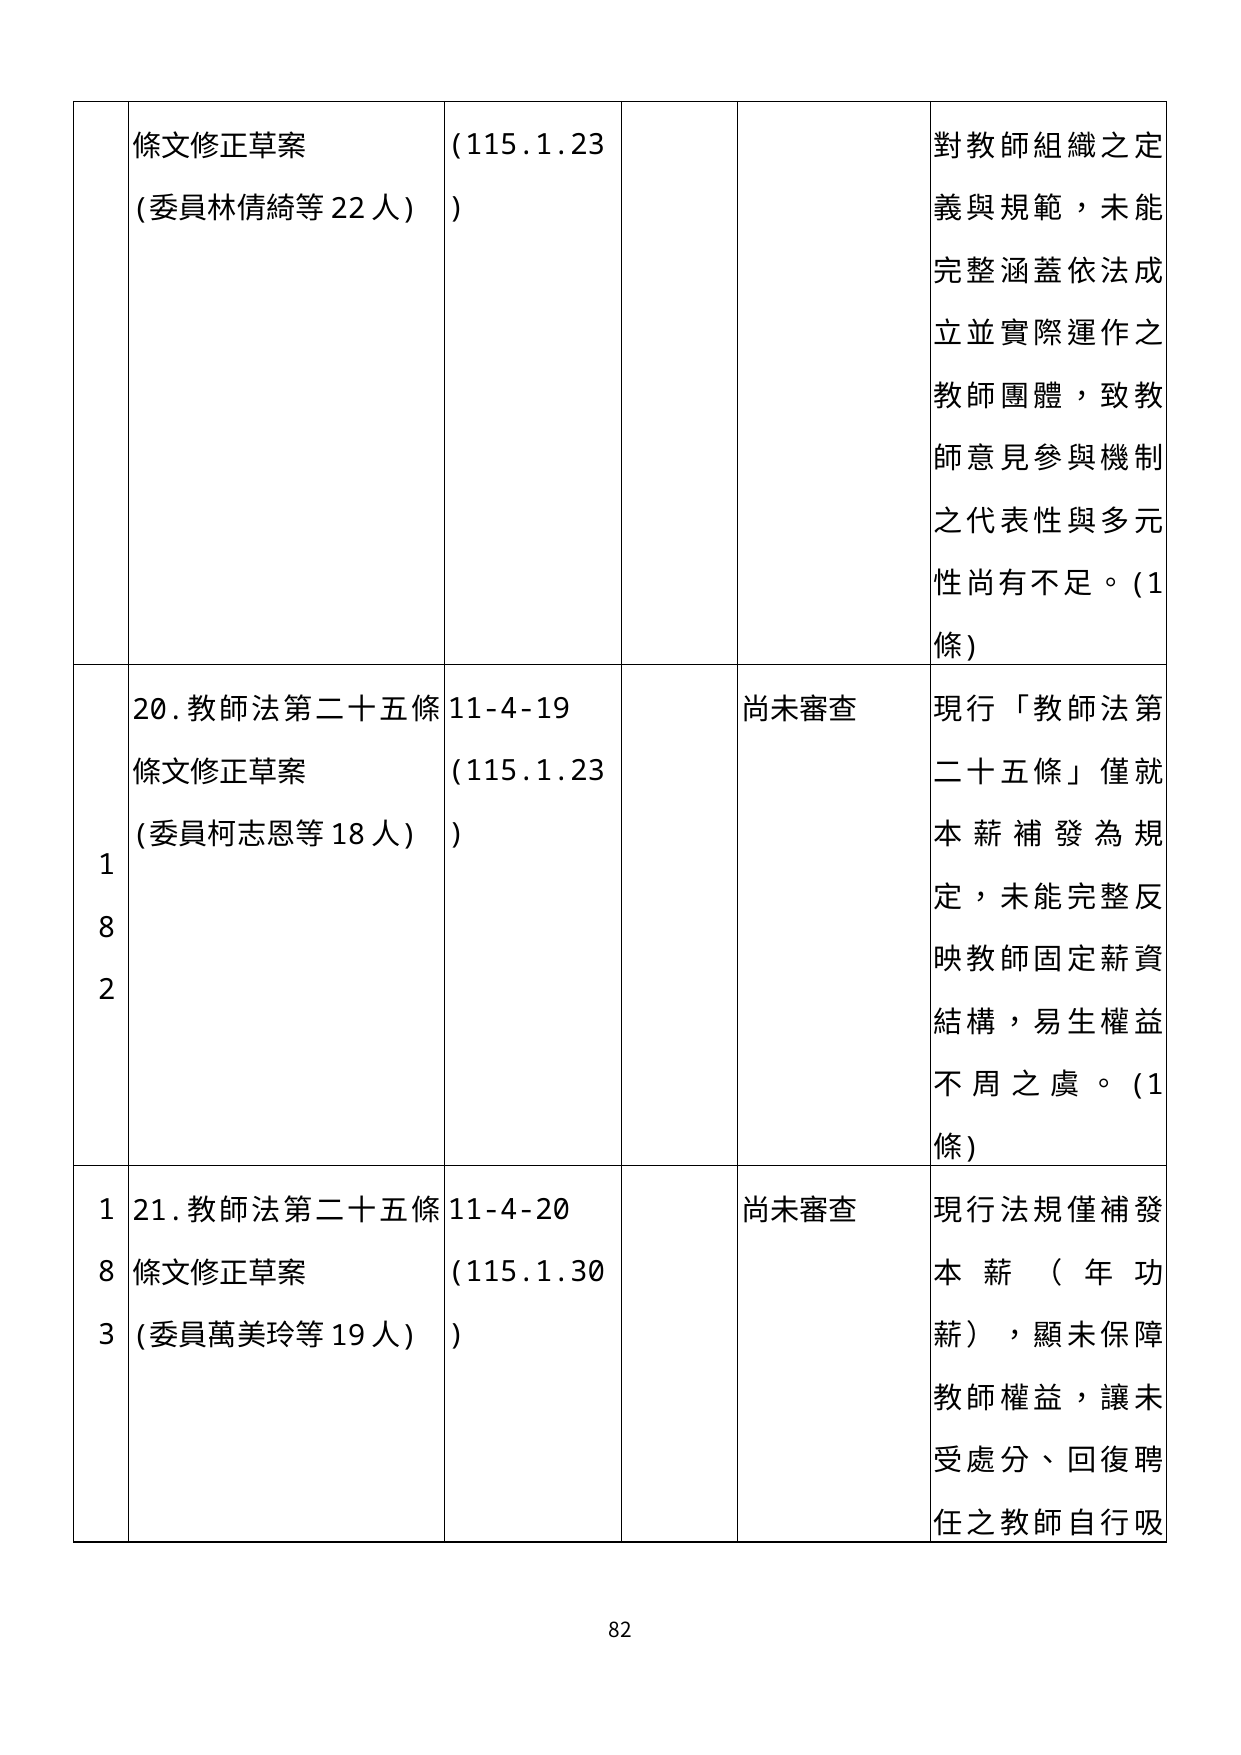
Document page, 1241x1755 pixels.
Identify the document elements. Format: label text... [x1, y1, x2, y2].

table_cell [622, 102, 737, 664]
table_cell 現行法規僅補發本薪（年功薪），顯未保障教師權益，讓未受處分、回復聘任之教師自行吸 [931, 1166, 1166, 1541]
table_cell 尚未審查 [738, 1166, 930, 1541]
table_cell 對教師組織之定義與規範，未能完整涵蓋依法成立並實際運作之教師團體，致教師意見參與機制之代表性與多元性尚有不足。(1條) [931, 102, 1166, 664]
table_cell [738, 102, 930, 664]
table_cell 11-4-19 (115.1.23) [445, 665, 621, 1165]
table_cell 11-4-20 (115.1.30) [445, 1166, 621, 1541]
table_cell 20.教師法第二十五條條文修正草案 (委員柯志恩等18人) [129, 665, 444, 1165]
table_cell [74, 1166, 128, 1541]
table_cell [622, 665, 737, 1165]
table_cell 現行「教師法第二十五條」僅就本薪補發為規定，未能完整反映教師固定薪資結構，易生權益不周之虞。(1條) [931, 665, 1166, 1165]
table_cell [74, 102, 128, 664]
table_cell 尚未審查 [738, 665, 930, 1165]
table_cell 21.教師法第二十五條條文修正草案 (委員萬美玲等19人) [129, 1166, 444, 1541]
table_cell (115.1.23) [445, 102, 621, 664]
table_cell [74, 665, 128, 1165]
table_cell [622, 1166, 737, 1541]
table_cell 條文修正草案 (委員林倩綺等22人) [129, 102, 444, 664]
